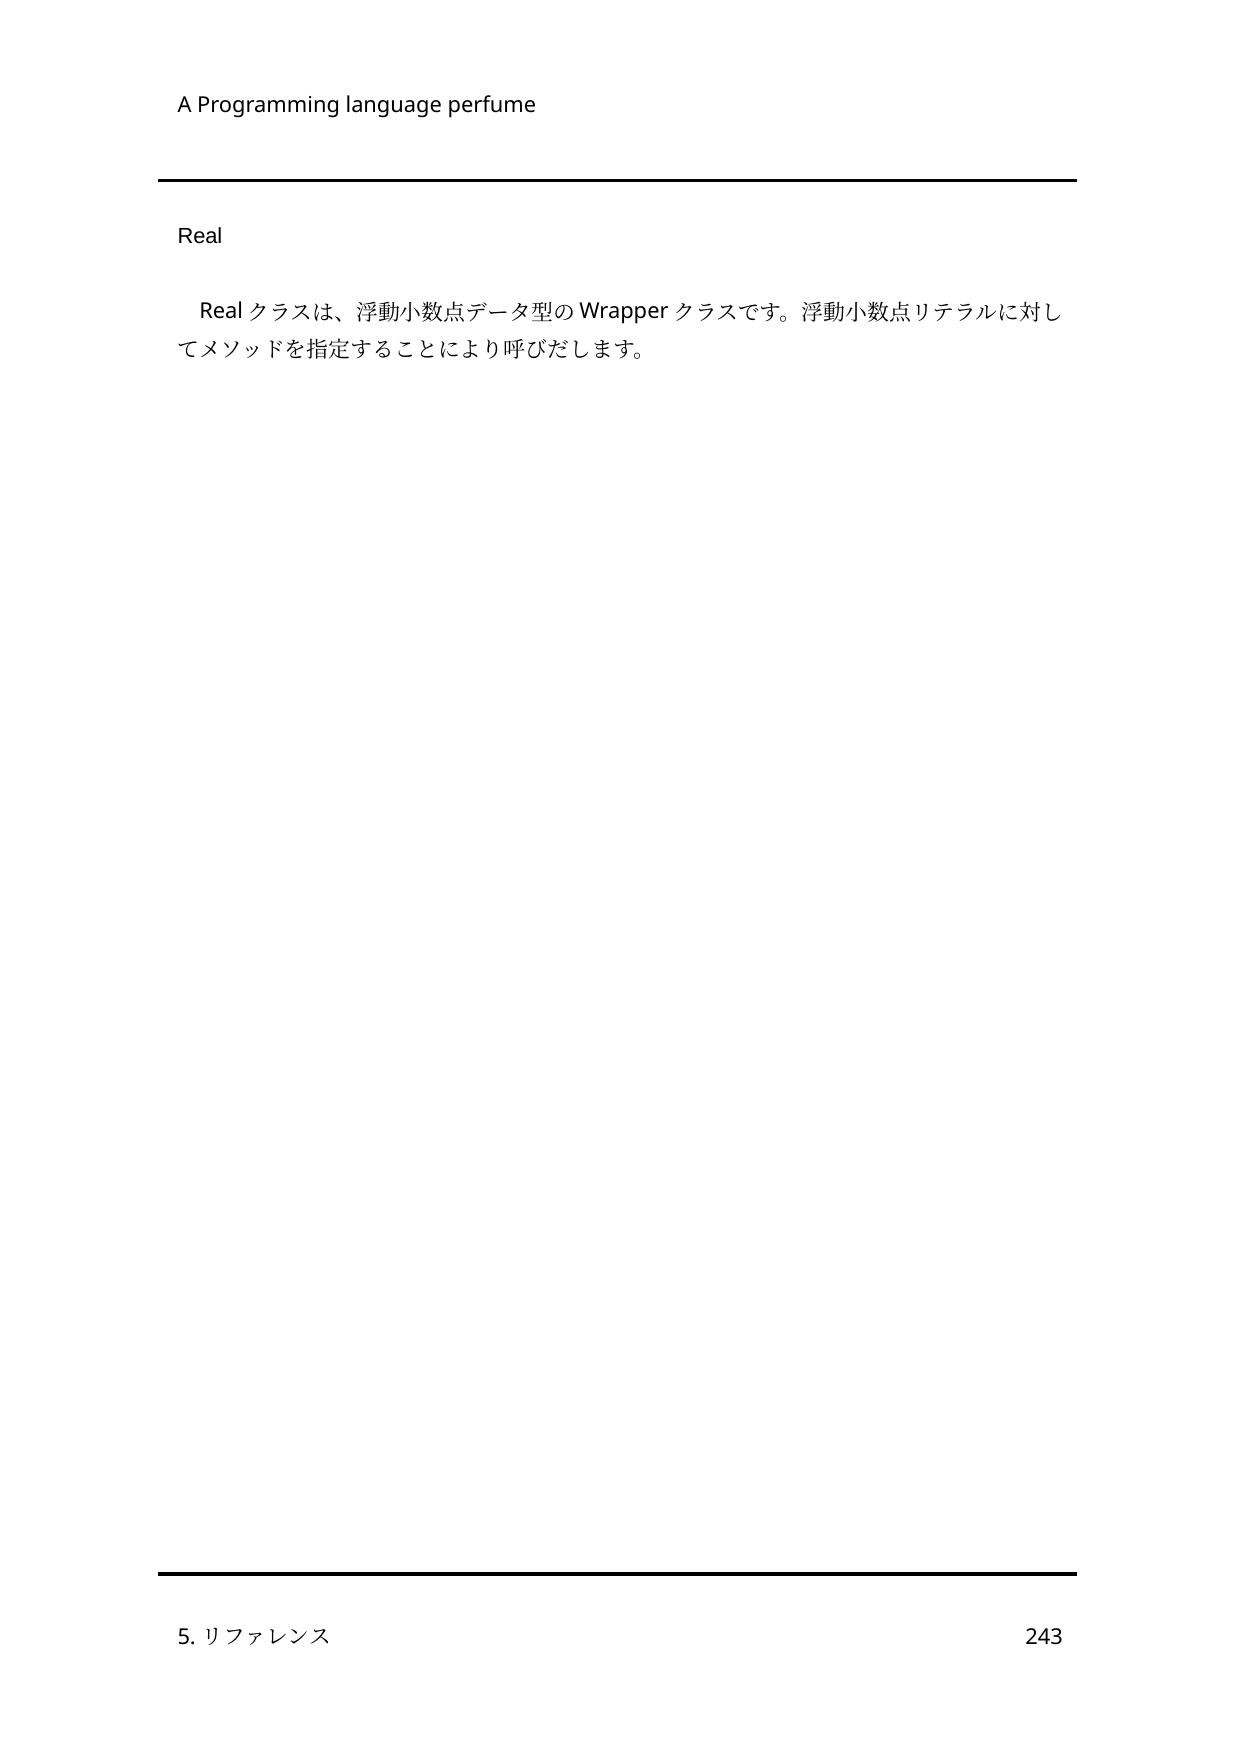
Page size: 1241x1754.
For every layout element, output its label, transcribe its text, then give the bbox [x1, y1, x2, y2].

subtitle Real [177, 217, 1063, 254]
text Realクラスは、浮動小数点データ型のWrapperクラスです。浮動小数点リテラルに対してメソッドを指定することにより呼びだします。 [177, 292, 1063, 367]
